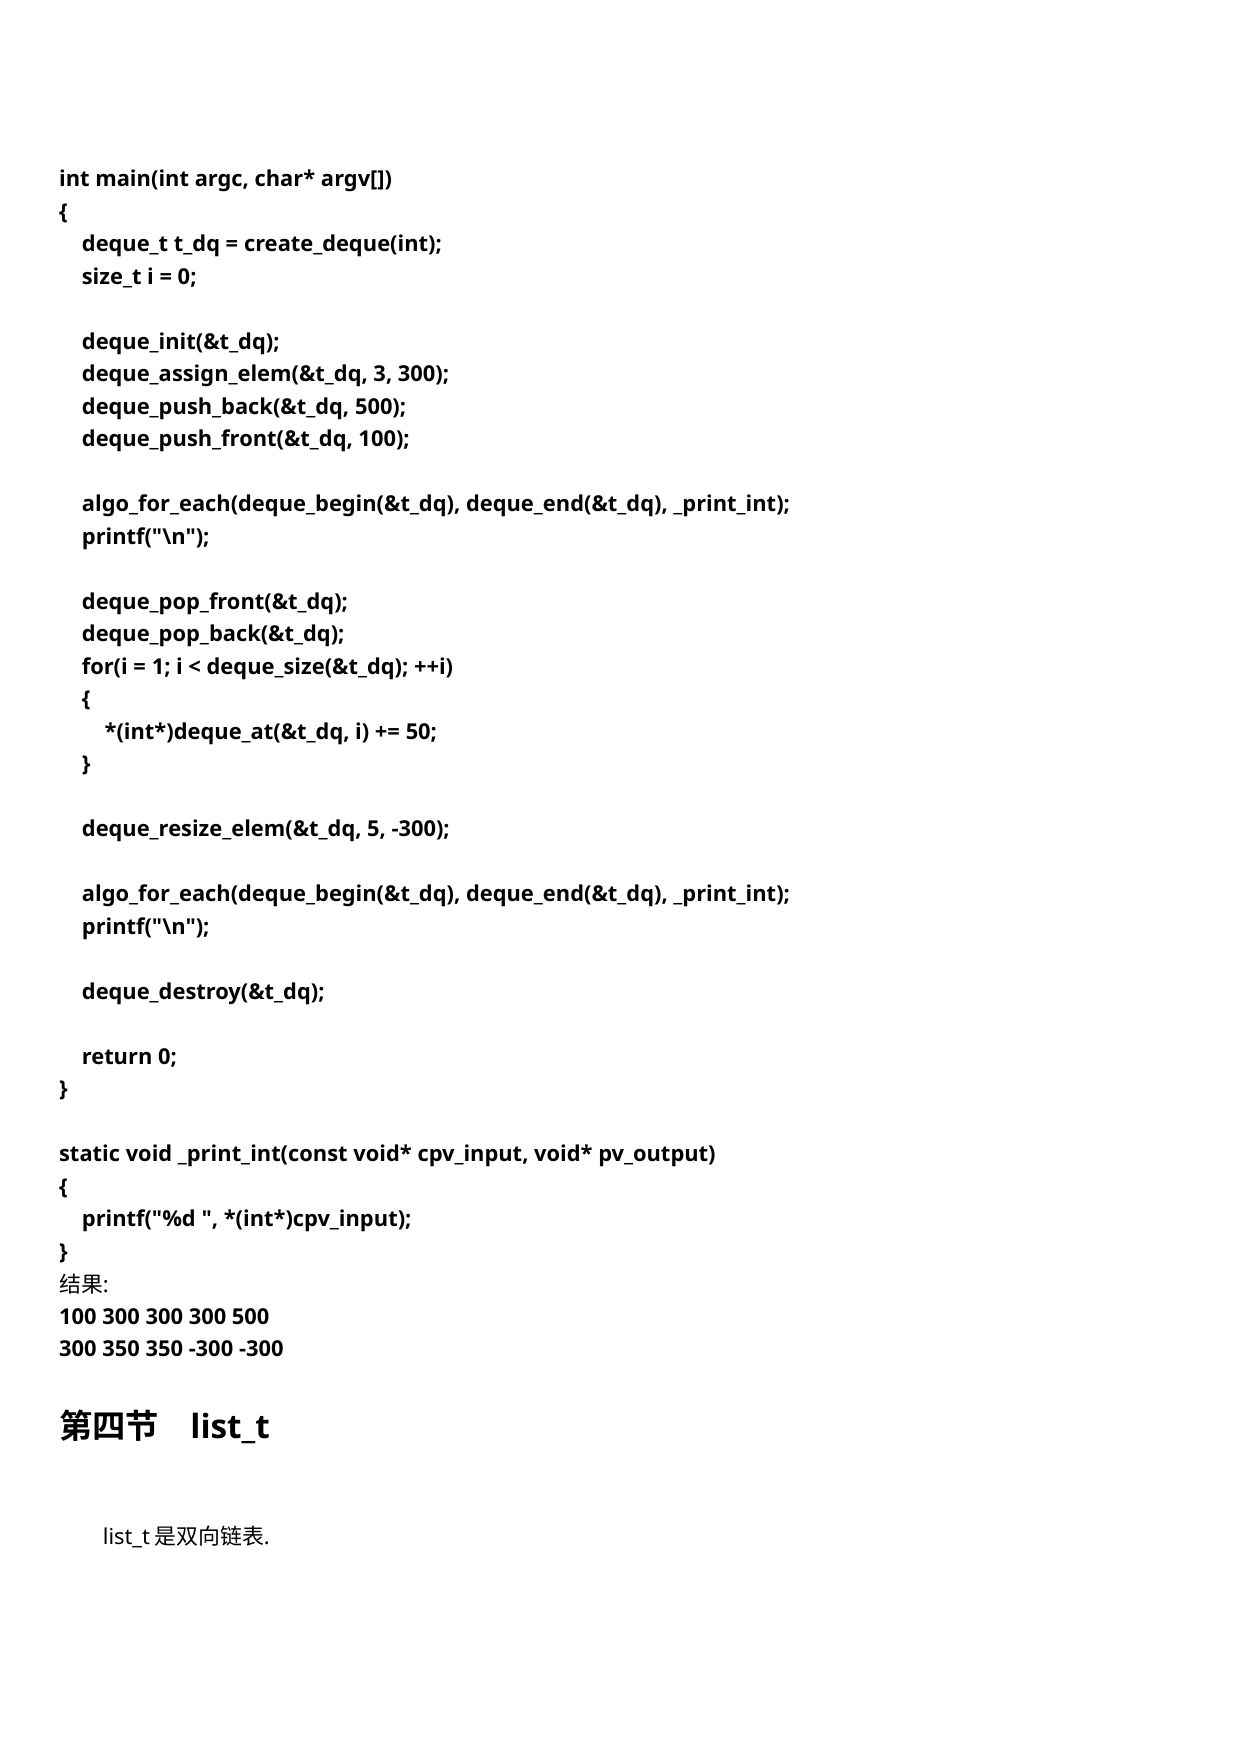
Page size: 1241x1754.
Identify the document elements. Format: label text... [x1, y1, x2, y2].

text } [59, 1234, 1181, 1267]
text } [59, 747, 1181, 779]
text printf("%d ", *(int*)cpv_input); [59, 1202, 1181, 1234]
text for(i = 1; i < deque_size(&t_dq); ++i) [59, 649, 1181, 682]
text int main(int argc, char* argv[]) [59, 162, 1181, 194]
text deque_resize_elem(&t_dq, 5, -300); [59, 812, 1181, 844]
text list_t是双向链表. [59, 1519, 1181, 1551]
text printf("\n"); [59, 519, 1181, 552]
text { [59, 682, 1181, 714]
text deque_t t_dq = create_deque(int); [59, 227, 1181, 259]
text 100 300 300 300 500 [59, 1299, 1181, 1332]
text deque_pop_front(&t_dq); [59, 584, 1181, 617]
text 300 350 350 -300 -300 [59, 1332, 1181, 1364]
text 结果: [59, 1267, 1181, 1299]
text deque_destroy(&t_dq); [59, 974, 1181, 1007]
text size_t i = 0; [59, 259, 1181, 292]
text return 0; [59, 1039, 1181, 1072]
text printf("\n"); [59, 909, 1181, 942]
text algo_for_each(deque_begin(&t_dq), deque_end(&t_dq), _print_int); [59, 487, 1181, 519]
text deque_push_front(&t_dq, 100); [59, 422, 1181, 454]
text { [59, 1169, 1181, 1202]
text algo_for_each(deque_begin(&t_dq), deque_end(&t_dq), _print_int); [59, 877, 1181, 909]
text static void _print_int(const void* cpv_input, void* pv_output) [59, 1137, 1181, 1169]
text *(int*)deque_at(&t_dq, i) += 50; [59, 714, 1181, 747]
text deque_init(&t_dq); [59, 324, 1181, 357]
text } [59, 1072, 1181, 1104]
text deque_pop_back(&t_dq); [59, 617, 1181, 649]
text { [59, 194, 1181, 227]
subtitle list_t [59, 1391, 1181, 1456]
text deque_assign_elem(&t_dq, 3, 300); [59, 357, 1181, 389]
text deque_push_back(&t_dq, 500); [59, 389, 1181, 422]
